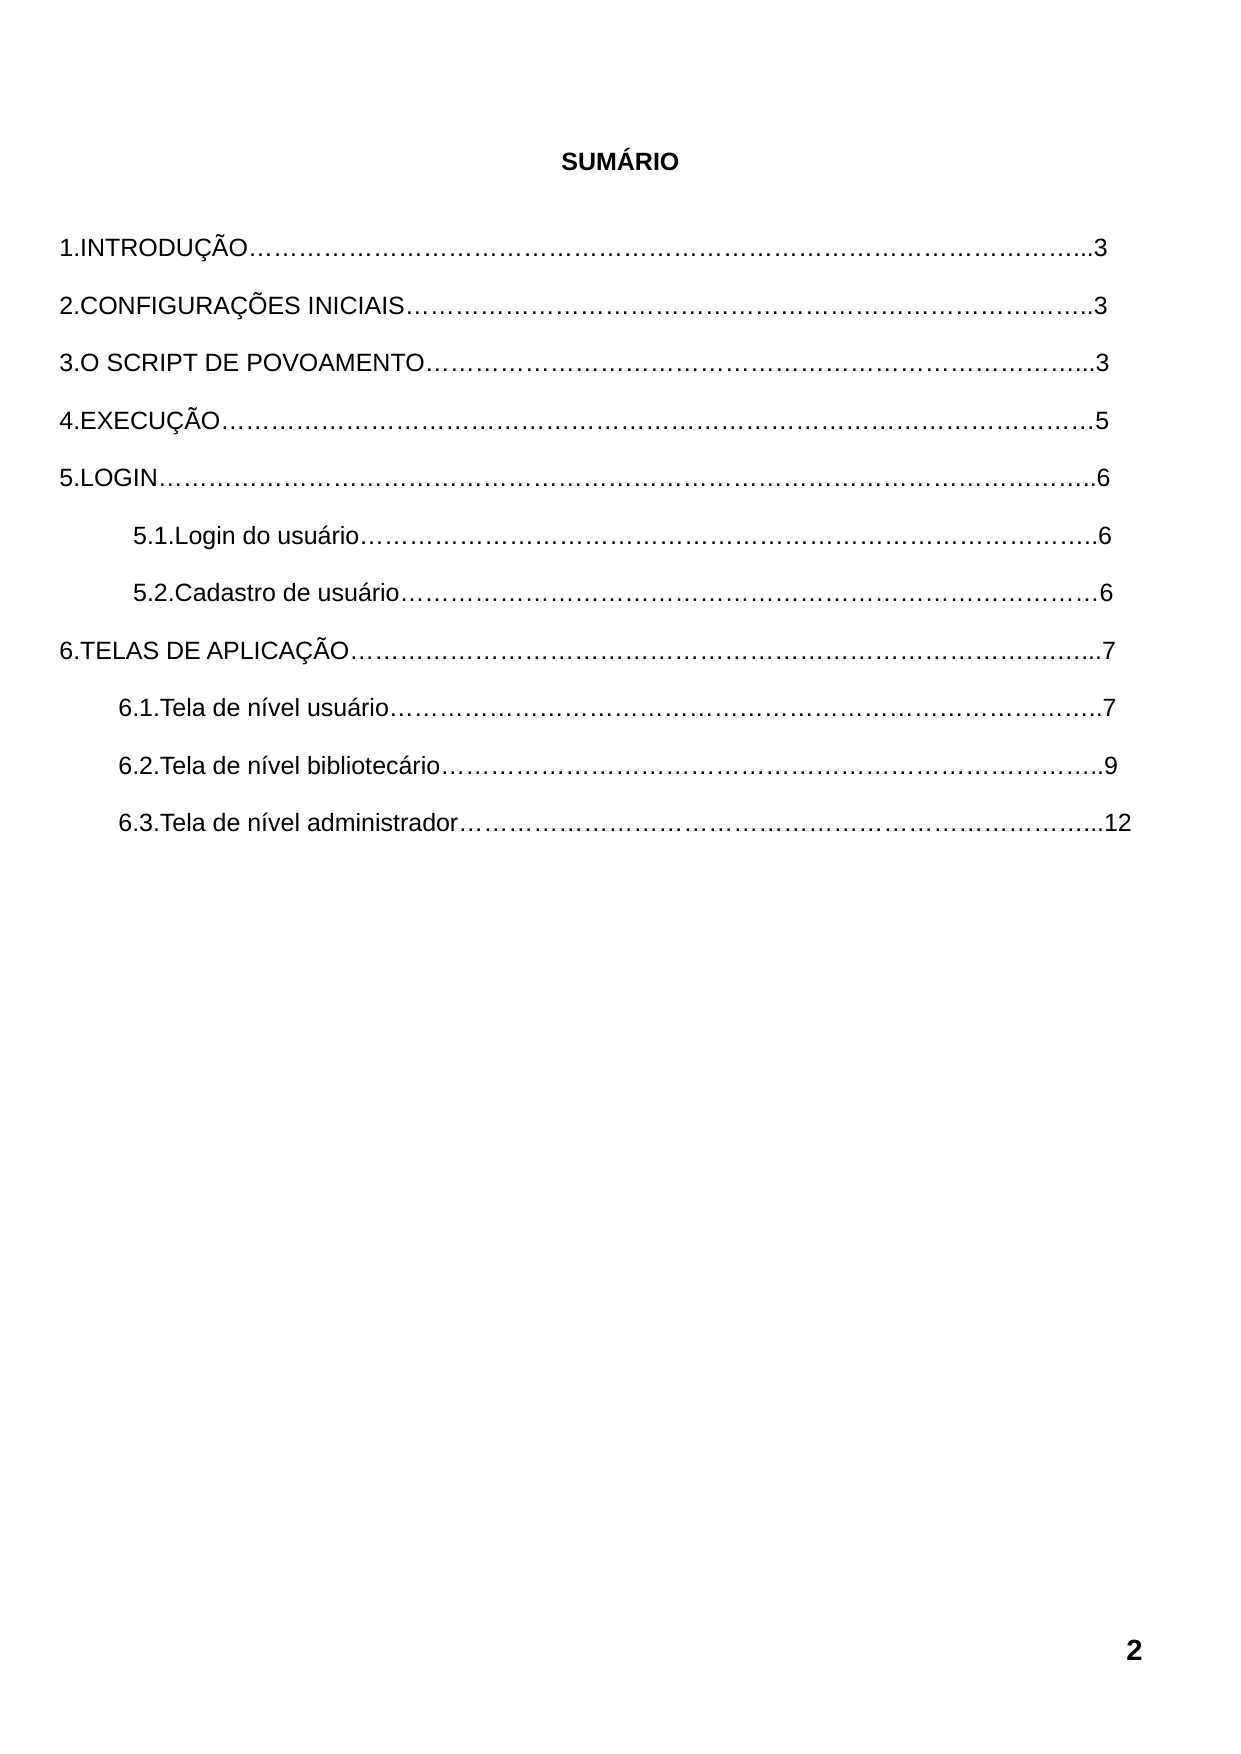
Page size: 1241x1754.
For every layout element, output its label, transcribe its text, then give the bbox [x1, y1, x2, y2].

text 6.3.Tela de nível administrador…………………………………………………………………...12 [118, 808, 1181, 837]
text 4.EXECUÇÃO……………………………………………………………………………………………5 [59, 406, 1181, 434]
text 5.2.Cadastro de usuário…………………………………………………………………………6 [59, 578, 1181, 607]
text 6.1.Tela de nível usuário…………………………………………………………………………..7 [118, 693, 1181, 722]
text 3.O SCRIPT DE POVOAMENTO……………………………………………………………………...3 [59, 348, 1181, 377]
text SUMÁRIO [59, 147, 1181, 176]
text 6.2.Tela de nível bibliotecário……………………………………………………………………..9 [118, 751, 1181, 779]
text 2.CONFIGURAÇÕES INICIAIS………………………………………………………………………..3 [59, 291, 1181, 319]
text 5.1.Login do usuário……………………………………………………………………………..6 [59, 521, 1181, 549]
text 1.INTRODUÇÃO………………………………………………………………………………………...3 [59, 233, 1181, 262]
text 5.LOGIN…………………………………………………………………………………………………..6 [59, 463, 1181, 492]
text 6.TELAS DE APLICAÇÃO………………………………………………………………………….…...7 [59, 636, 1181, 664]
